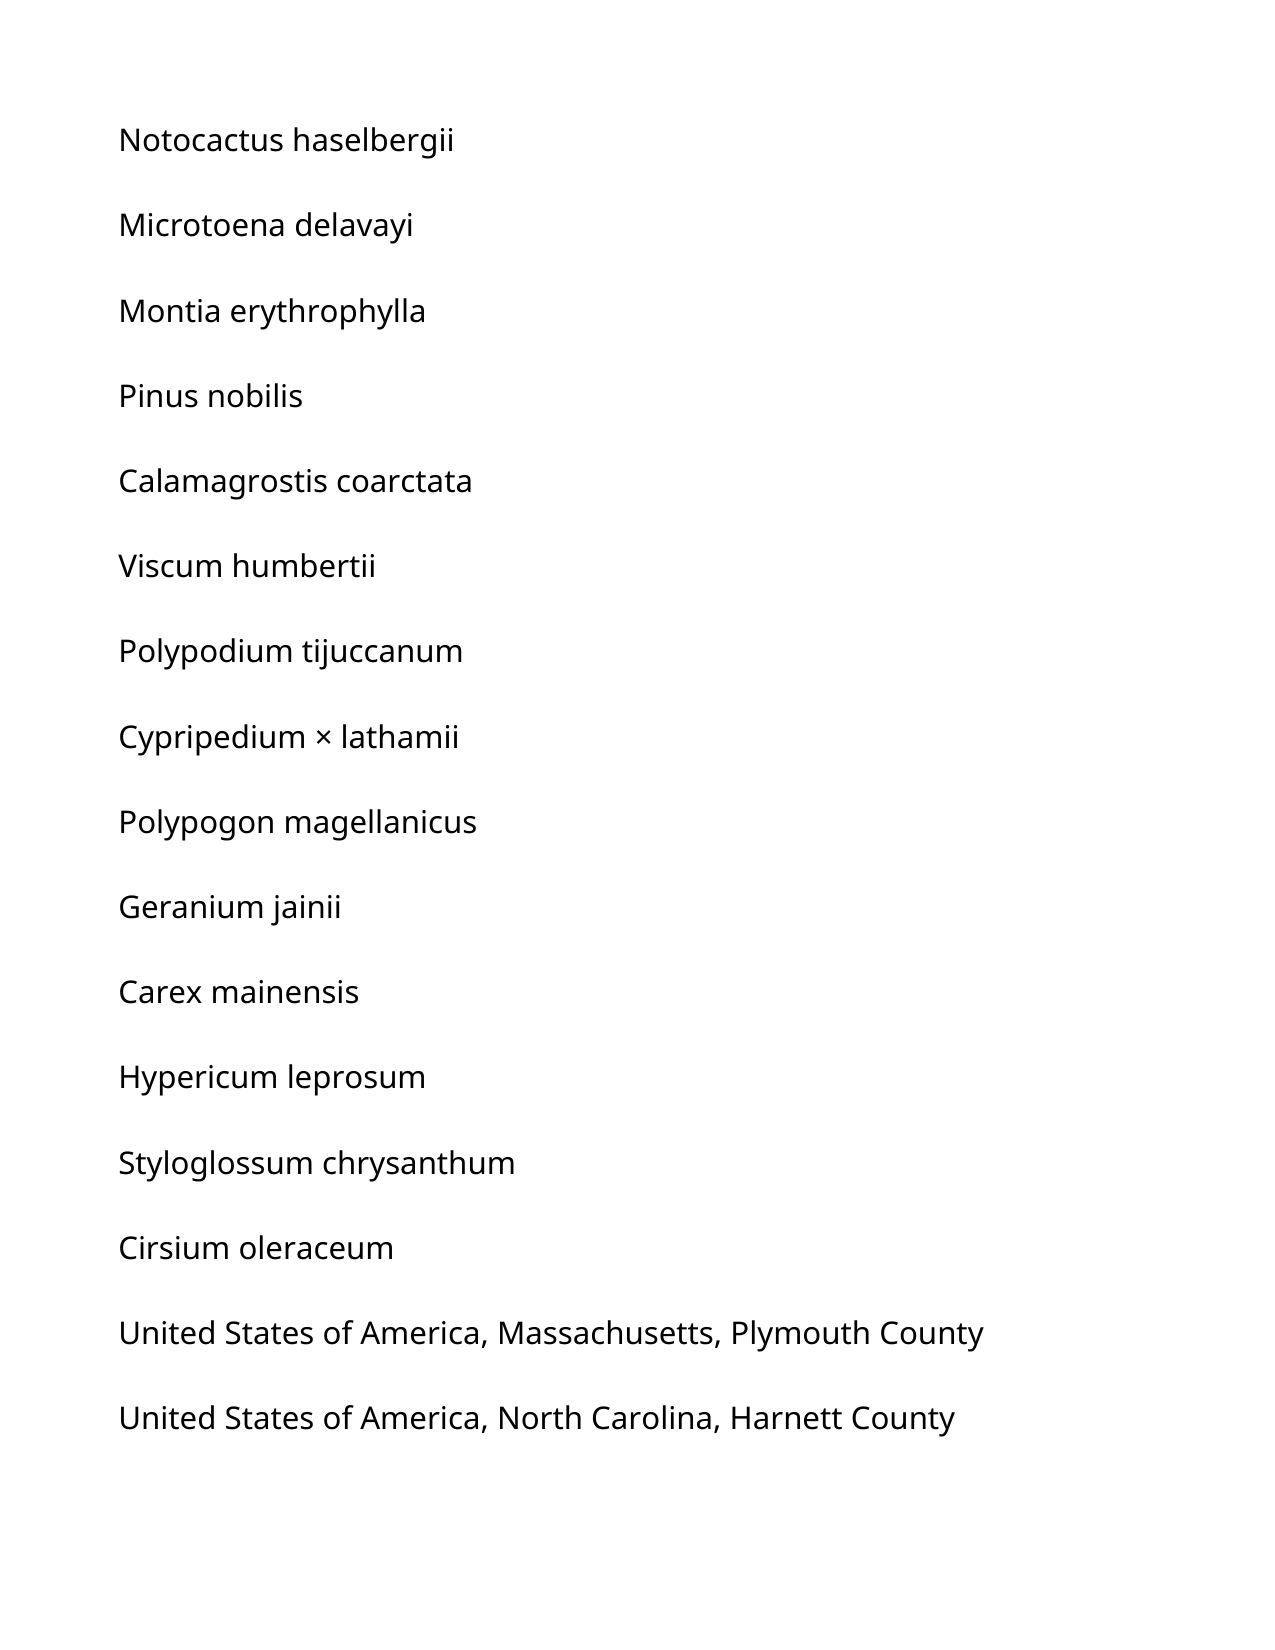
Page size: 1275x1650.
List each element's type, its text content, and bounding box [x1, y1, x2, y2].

text Pinus nobilis [118, 374, 1157, 459]
text Polypogon magellanicus [118, 800, 1157, 885]
text Calamagrostis coarctata [118, 459, 1157, 544]
text United States of America, Massachusetts, Plymouth County [118, 1311, 1157, 1396]
text Microtoena delavayi [118, 203, 1157, 288]
text Viscum humbertii [118, 544, 1157, 629]
text Cirsium oleraceum [118, 1226, 1157, 1311]
text Montia erythrophylla [118, 288, 1157, 374]
text Carex mainensis [118, 970, 1157, 1055]
text Notocactus haselbergii [118, 118, 1157, 203]
text Geranium jainii [118, 885, 1157, 970]
text Styloglossum chrysanthum [118, 1141, 1157, 1226]
text United States of America, North Carolina, Harnett County [118, 1396, 1157, 1481]
text Cypripedium × lathamii [118, 714, 1157, 800]
text Polypodium tijuccanum [118, 629, 1157, 714]
text Hypericum leprosum [118, 1055, 1157, 1141]
